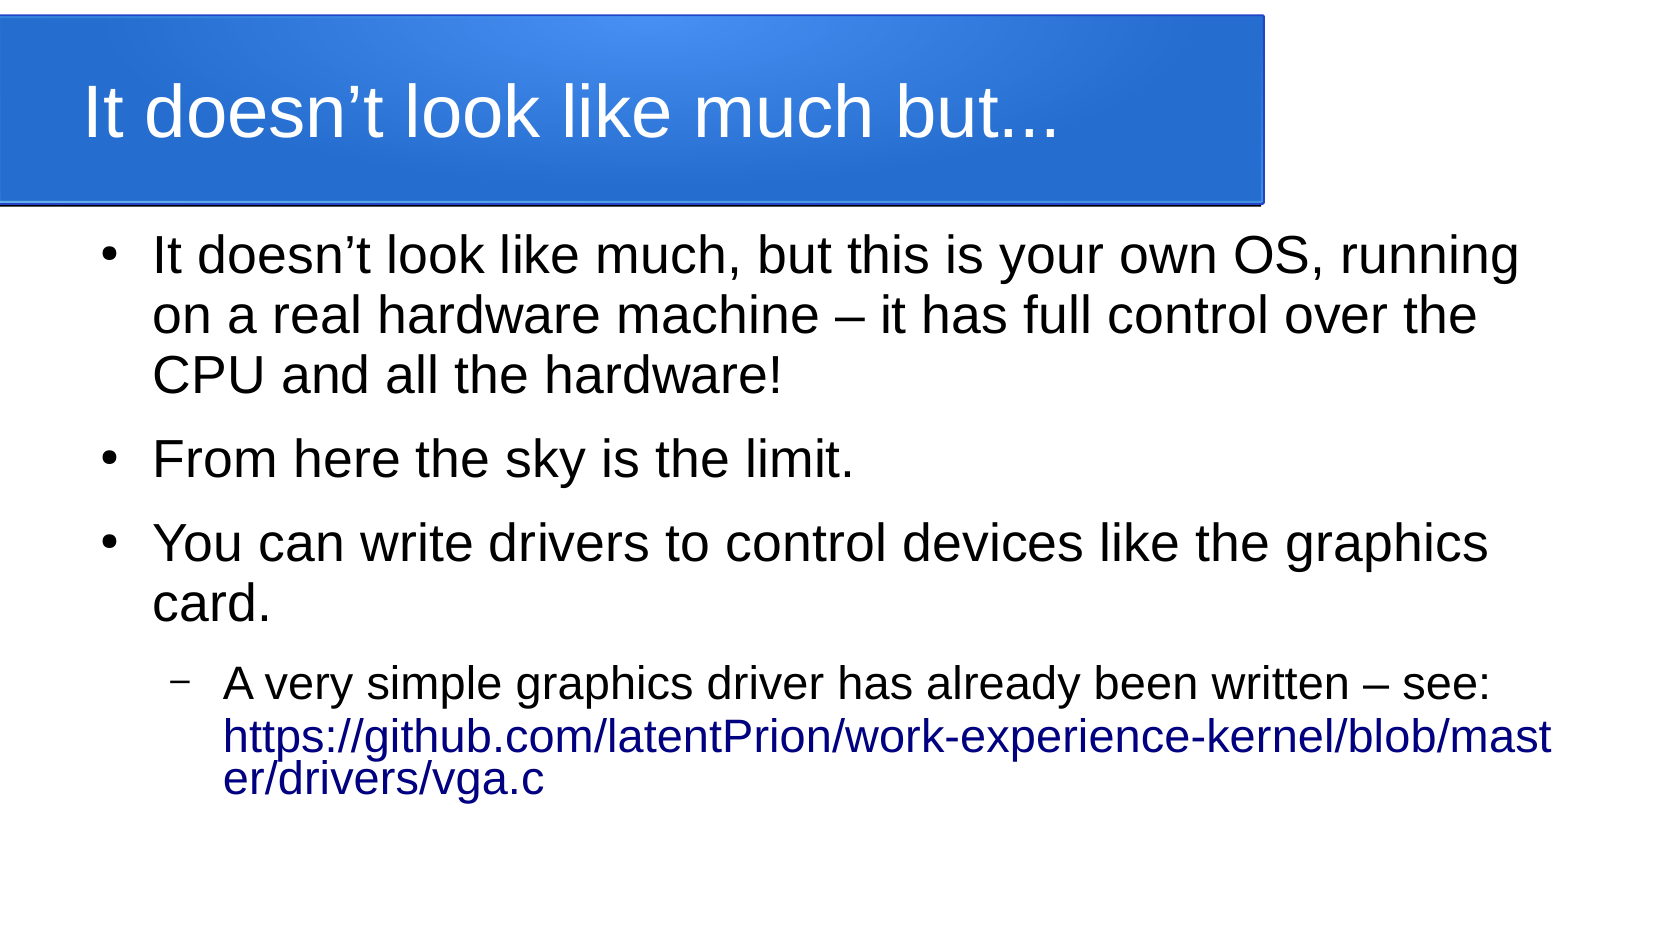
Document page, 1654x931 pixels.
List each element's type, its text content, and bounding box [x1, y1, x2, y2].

list It doesn’t look like much, but this is your own OS, running on a real hardware machine – it has full control over the CPU and all the hardware! From here the sky is the limit. You can write drivers to control devices like the graphics card. A very simple graphics driver has already been written – see: https://github.com/latentPrion/work-experience-kernel/blob/master/drivers/vga.c [82, 224, 1571, 764]
title It doesn’t look like much but... [82, 35, 1235, 189]
